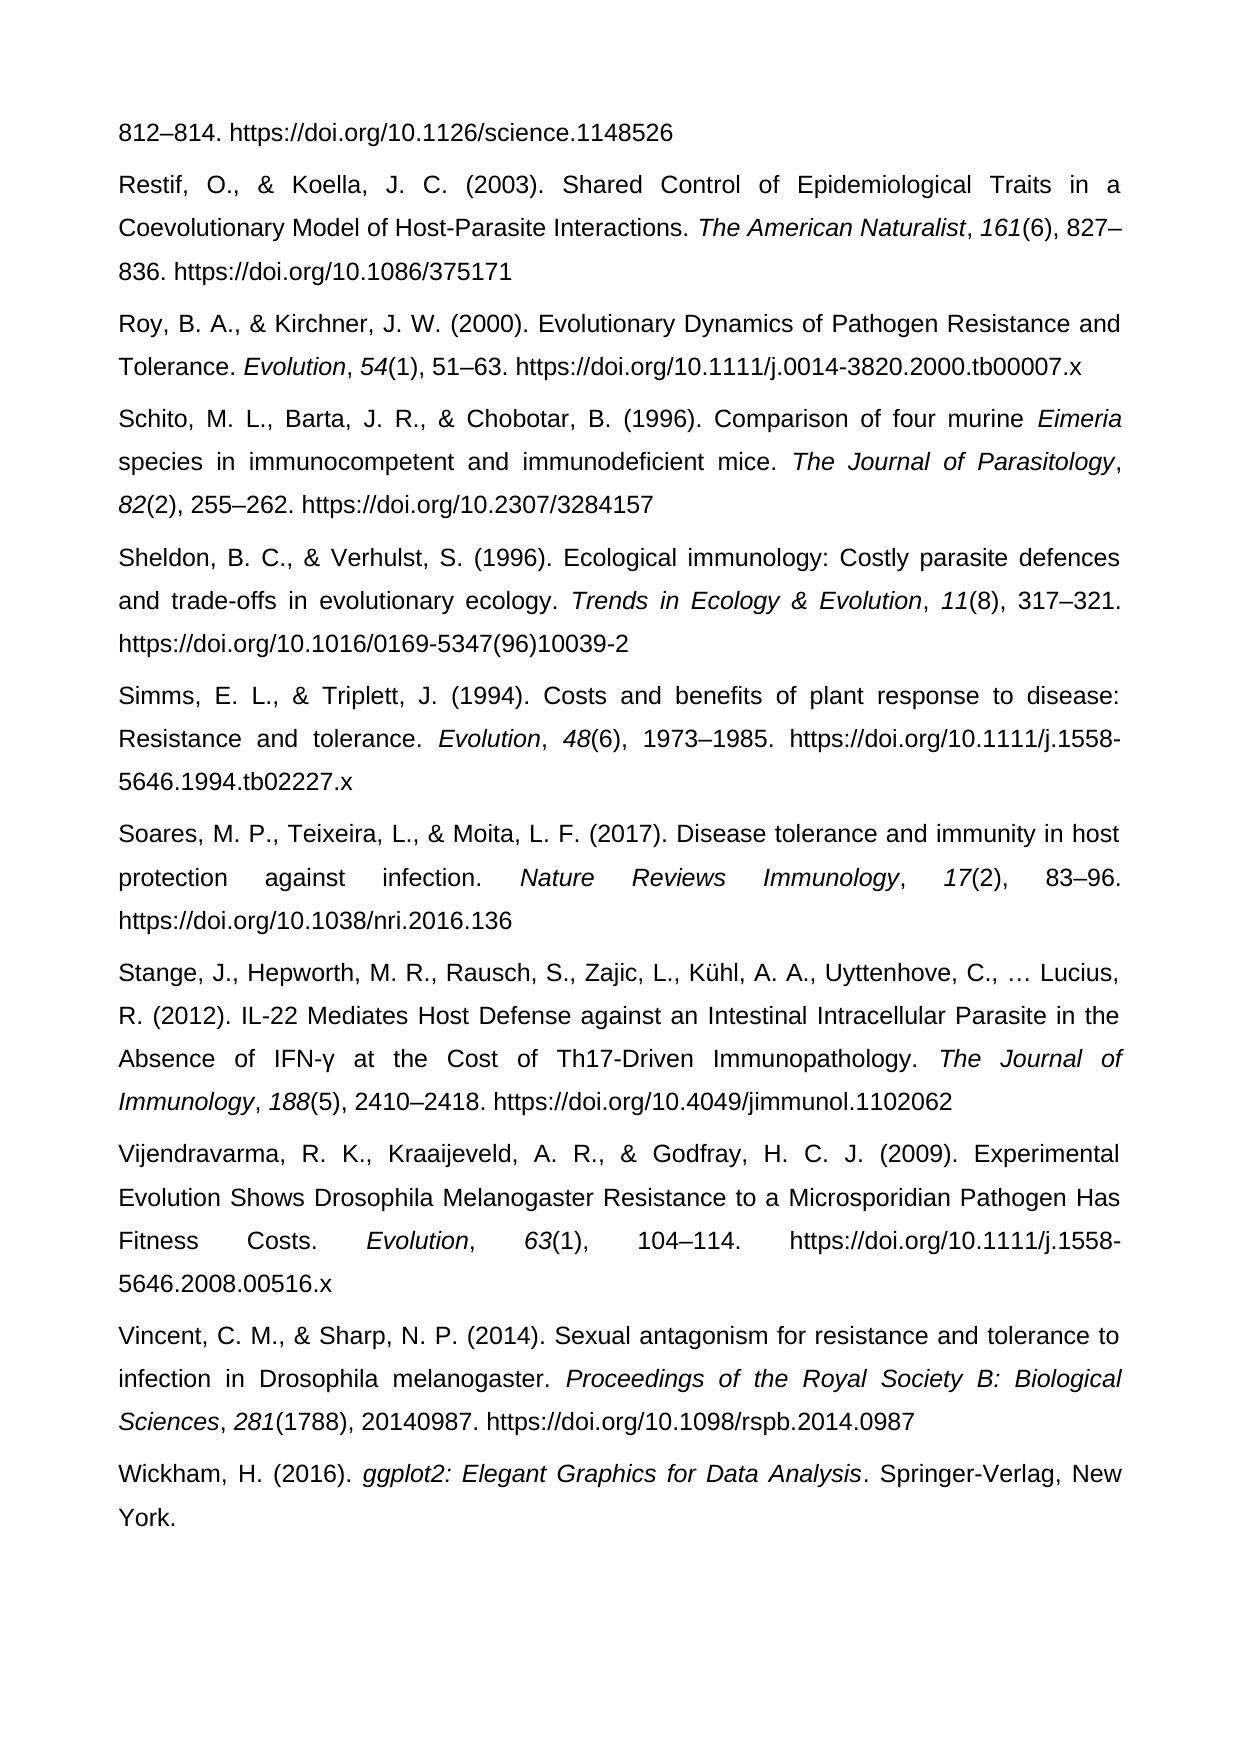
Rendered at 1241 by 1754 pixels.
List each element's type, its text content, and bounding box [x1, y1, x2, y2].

text Restif, O., & Koella, J. C. (2003). Shared Control of Epidemiological Traits in a Coevolutionary Model of Host‐Parasite Interactions. The American Naturalist, 161(6), 827–836. https://doi.org/10.1086/375171 [118, 170, 1122, 285]
text Schito, M. L., Barta, J. R., & Chobotar, B. (1996). Comparison of four murine Eimeria species in immunocompetent and immunodeficient mice. The Journal of Parasitology, 82(2), 255–262. https://doi.org/10.2307/3284157 [118, 404, 1122, 519]
text Stange, J., Hepworth, M. R., Rausch, S., Zajic, L., Kühl, A. A., Uyttenhove, C., … Lucius, R. (2012). IL-22 Mediates Host Defense against an Intestinal Intracellular Parasite in the Absence of IFN-γ at the Cost of Th17-Driven Immunopathology. The Journal of Immunology, 188(5), 2410–2418. https://doi.org/10.4049/jimmunol.1102062 [118, 958, 1122, 1116]
text Soares, M. P., Teixeira, L., & Moita, L. F. (2017). Disease tolerance and immunity in host protection against infection. Nature Reviews Immunology, 17(2), 83–96. https://doi.org/10.1038/nri.2016.136 [118, 819, 1122, 934]
text Simms, E. L., & Triplett, J. (1994). Costs and benefits of plant response to disease: Resistance and tolerance. Evolution, 48(6), 1973–1985. https://doi.org/10.1111/j.1558-5646.1994.tb02227.x [118, 681, 1122, 796]
text Wickham, H. (2016). ggplot2: Elegant Graphics for Data Analysis. Springer-Verlag, New York. [118, 1459, 1122, 1531]
text 812–814. https://doi.org/10.1126/science.1148526 [118, 118, 1122, 147]
text Vincent, C. M., & Sharp, N. P. (2014). Sexual antagonism for resistance and tolerance to infection in Drosophila melanogaster. Proceedings of the Royal Society B: Biological Sciences, 281(1788), 20140987. https://doi.org/10.1098/rspb.2014.0987 [118, 1321, 1122, 1436]
text Sheldon, B. C., & Verhulst, S. (1996). Ecological immunology: Costly parasite defences and trade-offs in evolutionary ecology. Trends in Ecology & Evolution, 11(8), 317–321. https://doi.org/10.1016/0169-5347(96)10039-2 [118, 542, 1122, 657]
text Vijendravarma, R. K., Kraaijeveld, A. R., & Godfray, H. C. J. (2009). Experimental Evolution Shows Drosophila Melanogaster Resistance to a Microsporidian Pathogen Has Fitness Costs. Evolution, 63(1), 104–114. https://doi.org/10.1111/j.1558-5646.2008.00516.x [118, 1139, 1122, 1297]
text Roy, B. A., & Kirchner, J. W. (2000). Evolutionary Dynamics of Pathogen Resistance and Tolerance. Evolution, 54(1), 51–63. https://doi.org/10.1111/j.0014-3820.2000.tb00007.x [118, 309, 1122, 381]
